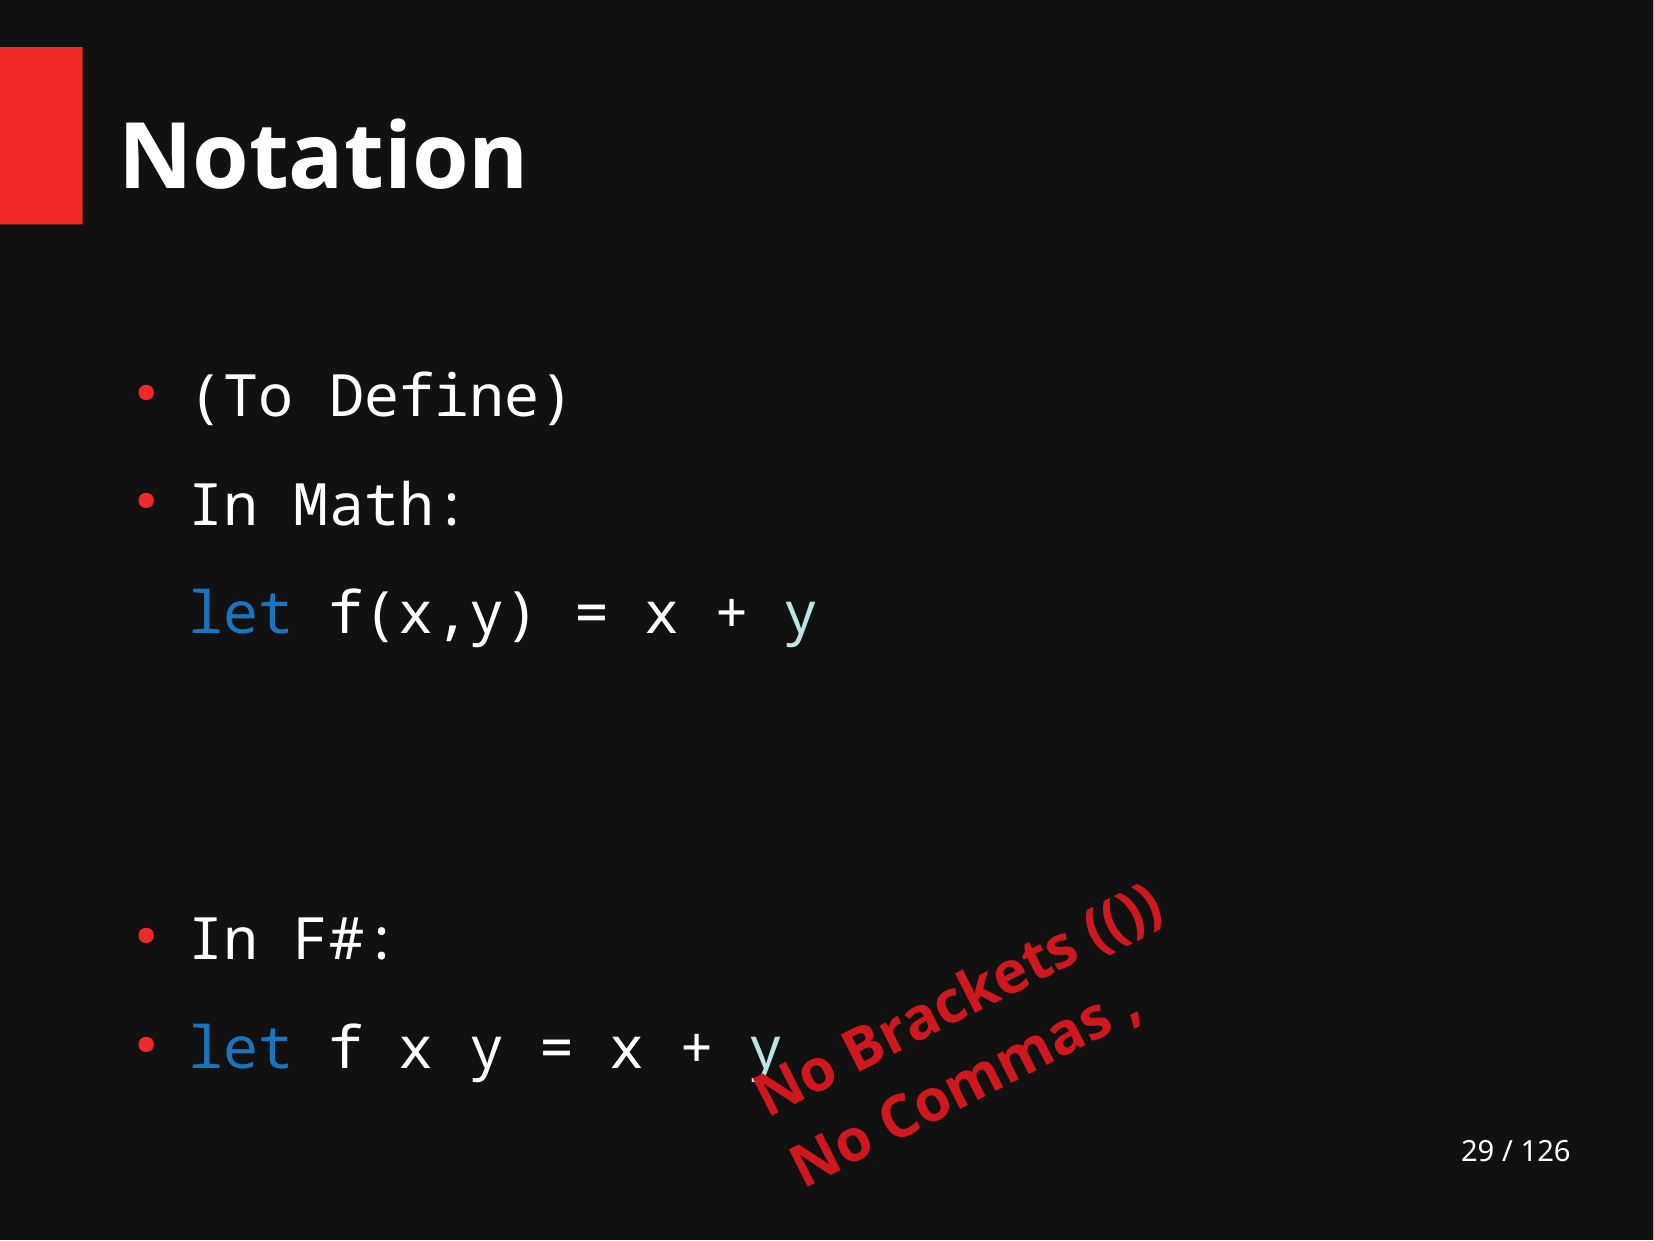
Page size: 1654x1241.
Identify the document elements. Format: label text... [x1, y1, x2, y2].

list (To Define) In Math: let f(x,y) = x + y In F#: let f x y = x + y [118, 354, 1536, 1074]
title Notation [118, 49, 1571, 257]
text_box No Brackets (()) No Commas , [723, 831, 1272, 1241]
